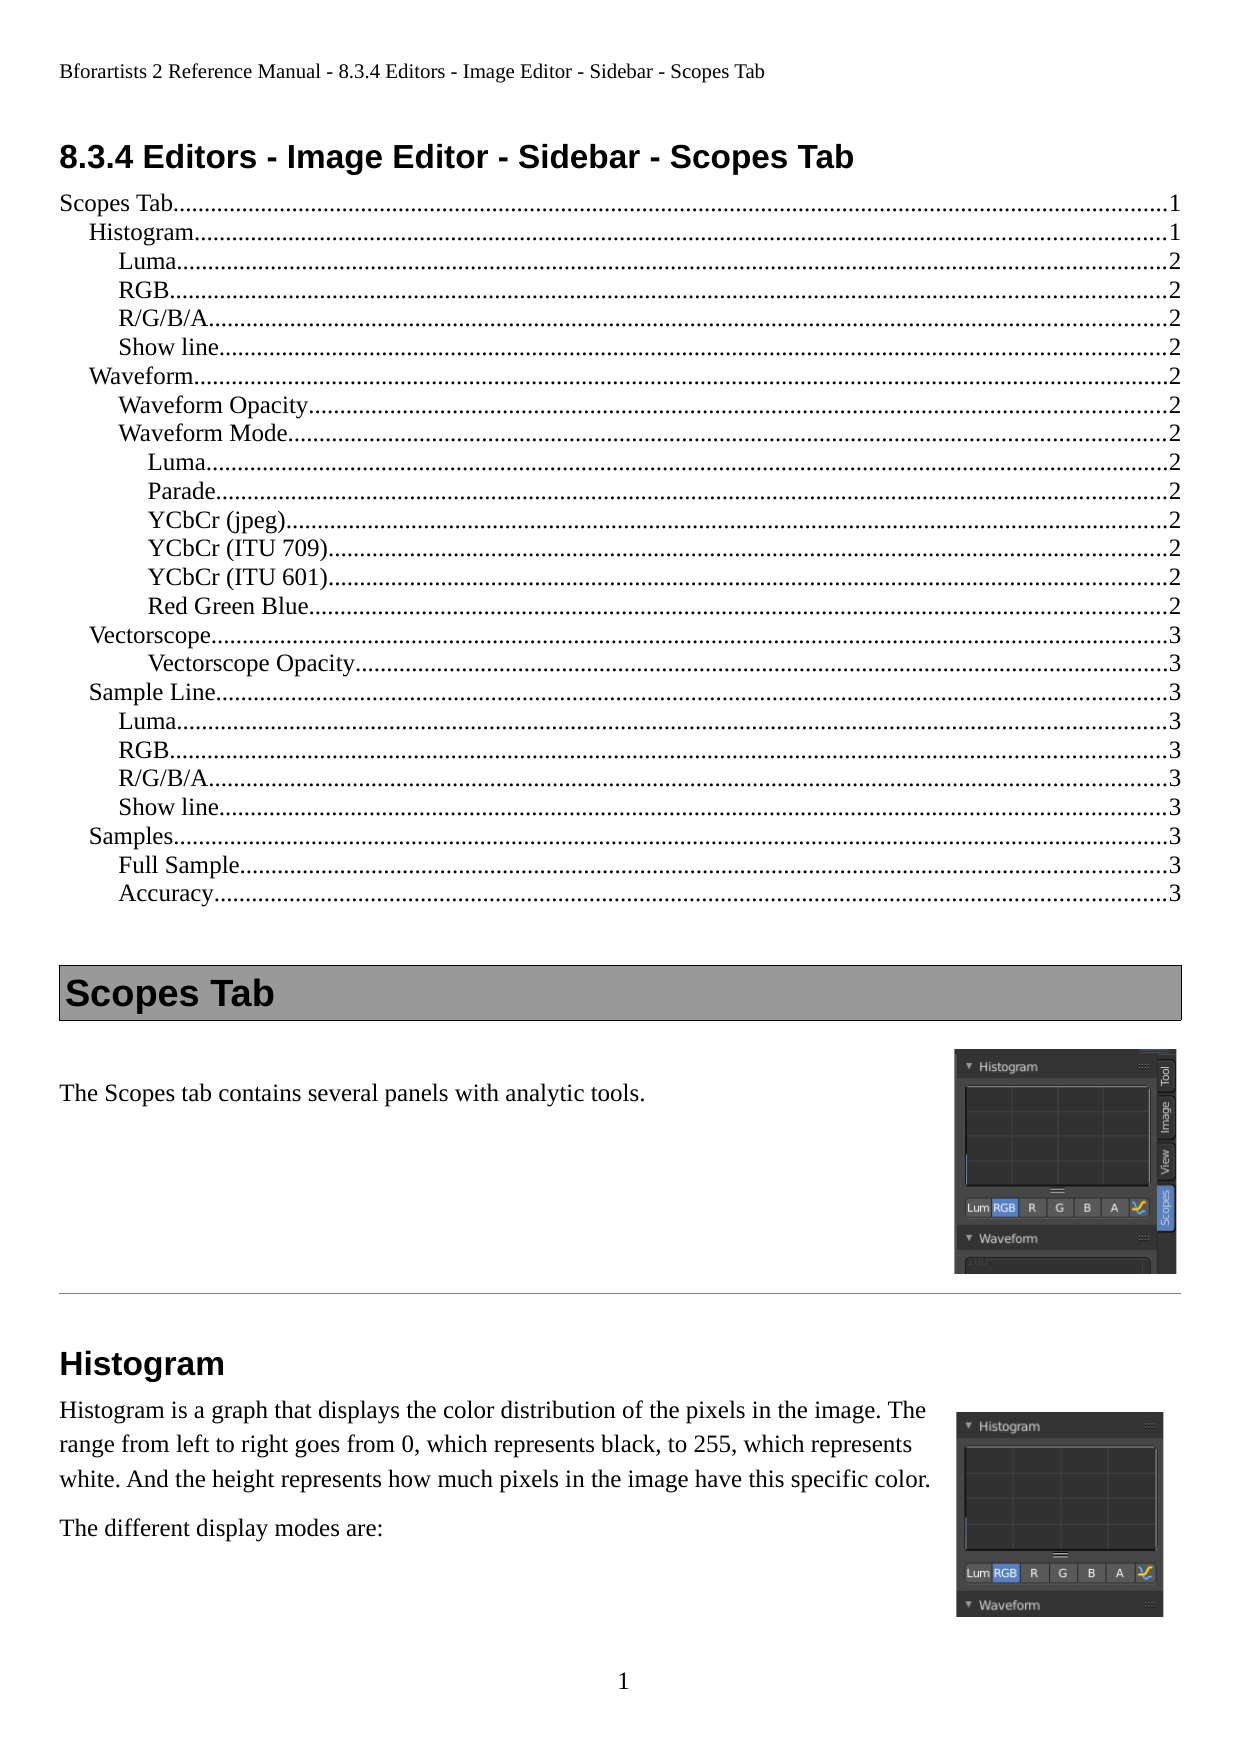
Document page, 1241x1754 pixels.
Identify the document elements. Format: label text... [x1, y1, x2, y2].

text Waveform Opacity 2 [118, 390, 1181, 418]
text YCbCr (jpeg) 2 [147, 505, 1181, 533]
text YCbCr (ITU 601) 2 [147, 562, 1181, 591]
table_header Scopes Tab [60, 966, 1181, 1020]
text Red Green Blue 2 [147, 591, 1181, 620]
text Full Sample 3 [118, 850, 1181, 878]
text Vectorscope 3 [88, 620, 1181, 648]
text Accuracy 3 [118, 878, 1181, 907]
subtitle Histogram [59, 1344, 1181, 1382]
text Luma 3 [118, 706, 1181, 735]
text Luma 2 [147, 447, 1181, 476]
picture [954, 1049, 1177, 1274]
text Scopes Tab 1 [59, 188, 1181, 217]
text R/G/B/A 2 [118, 303, 1181, 332]
text R/G/B/A 3 [118, 763, 1181, 792]
picture [956, 1412, 1164, 1617]
text Vectorscope Opacity 3 [147, 648, 1181, 677]
text The different display modes are: [59, 1513, 956, 1542]
text Histogram is a graph that displays the color distribution of the pixels in the image. The range from left to right goes from 0, which represents black, to 255, which represents white. And the height represents how much pixels in the image have this specific color. [59, 1395, 1181, 1493]
text Waveform 2 [88, 361, 1181, 390]
text Samples 3 [88, 821, 1181, 850]
text Show line 2 [118, 332, 1181, 361]
text The Scopes tab contains several panels with analytic tools. [59, 1078, 954, 1106]
text Show line 3 [118, 792, 1181, 821]
text Parade 2 [147, 476, 1181, 505]
text Sample Line 3 [88, 677, 1181, 706]
text RGB 2 [118, 275, 1181, 303]
text Histogram 1 [88, 217, 1181, 246]
text RGB 3 [118, 735, 1181, 763]
text YCbCr (ITU 709) 2 [147, 533, 1181, 562]
text Luma 2 [118, 246, 1181, 275]
text Waveform Mode 2 [118, 418, 1181, 447]
subtitle 8.3.4 Editors - Image Editor - Sidebar - Scopes Tab [59, 138, 1181, 176]
